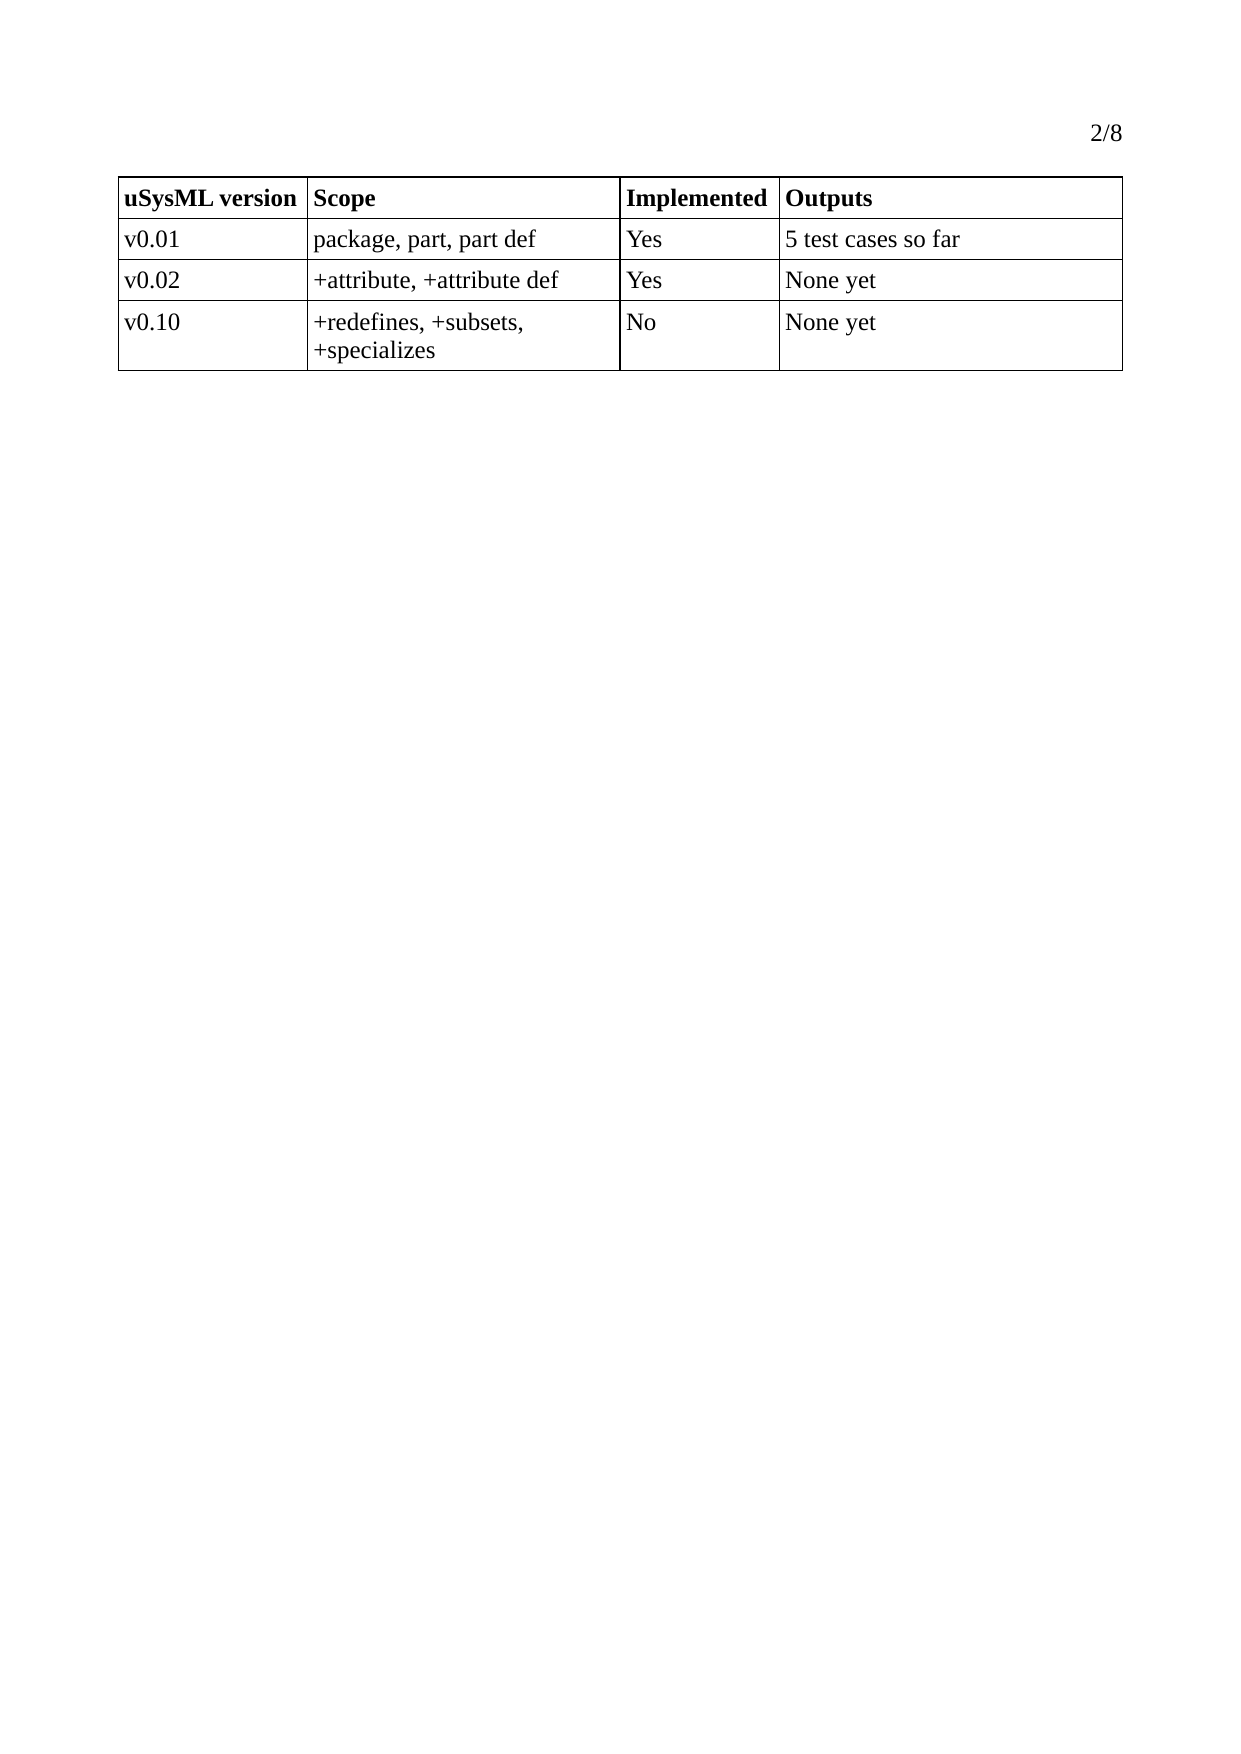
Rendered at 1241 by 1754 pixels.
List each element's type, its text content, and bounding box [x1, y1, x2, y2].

table_cell v0.10 [119, 301, 307, 370]
table_cell +attribute, +attribute def [308, 260, 619, 300]
table_cell Yes [621, 260, 779, 300]
table_header Outputs [780, 178, 1122, 218]
table_cell None yet [780, 301, 1122, 370]
table_header Scope [308, 178, 619, 218]
table_cell package, part, part def [308, 219, 619, 259]
table_cell None yet [780, 260, 1122, 300]
table_header uSysML version [119, 178, 307, 218]
table_cell v0.01 [119, 219, 307, 259]
table_cell v0.02 [119, 260, 307, 300]
table_cell 5 test cases so far [780, 219, 1122, 259]
table_cell No [621, 301, 779, 370]
table_header Implemented [621, 178, 779, 218]
table_cell Yes [621, 219, 779, 259]
table_cell +redefines, +subsets, +specializes [308, 301, 619, 370]
